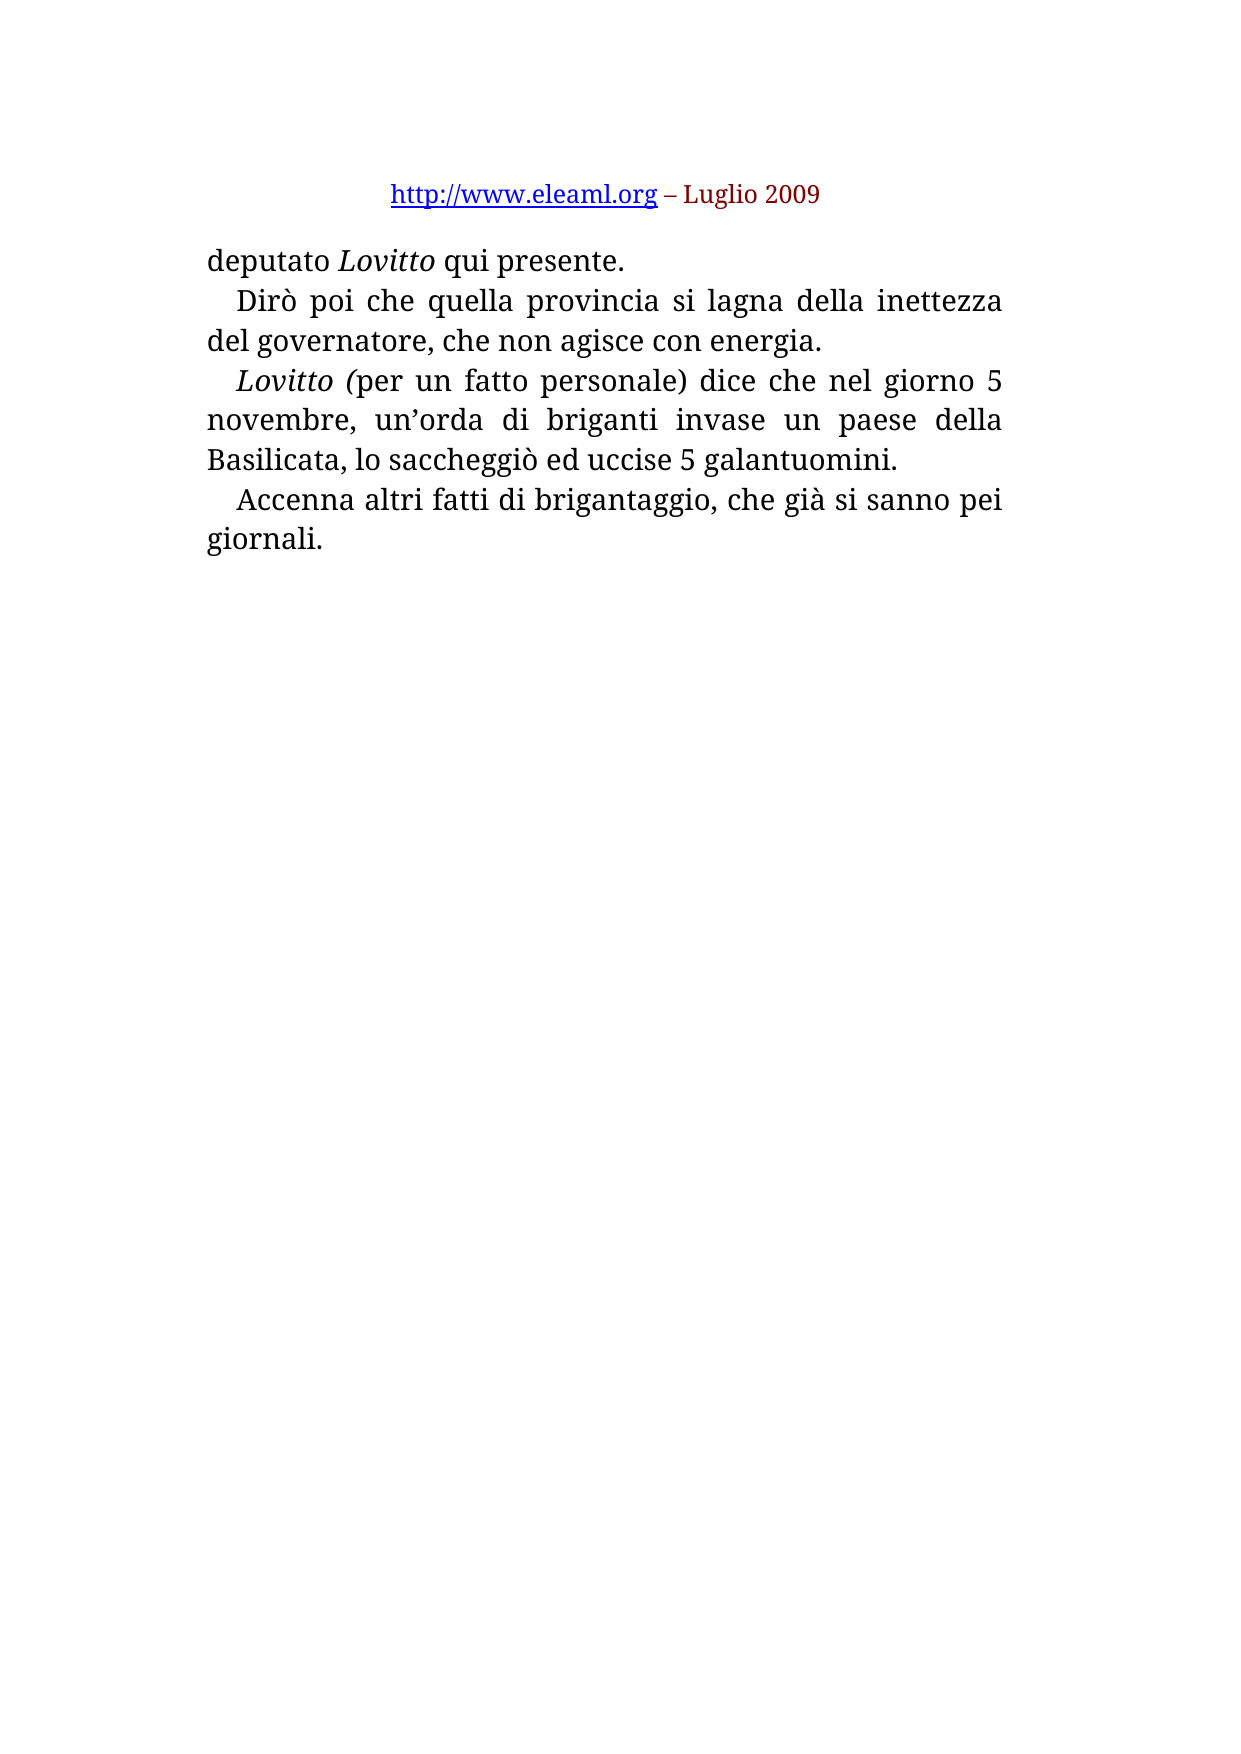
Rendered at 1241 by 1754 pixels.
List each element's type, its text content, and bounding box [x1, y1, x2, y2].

text Lovitto (per un fatto personale) dice che nel giorno 5 novembre, un’orda di briganti invase un paese della Basilicata, lo saccheggiò ed uccise 5 galantuomini. [207, 360, 1004, 479]
text Dirò poi che quella provincia si lagna della inettezza del governatore, che non agisce con energia. [207, 280, 1004, 360]
text deputato Lovitto qui presente. [207, 241, 1004, 280]
text Accenna altri fatti di brigantaggio, che già si sanno pei giornali. [207, 479, 1004, 558]
